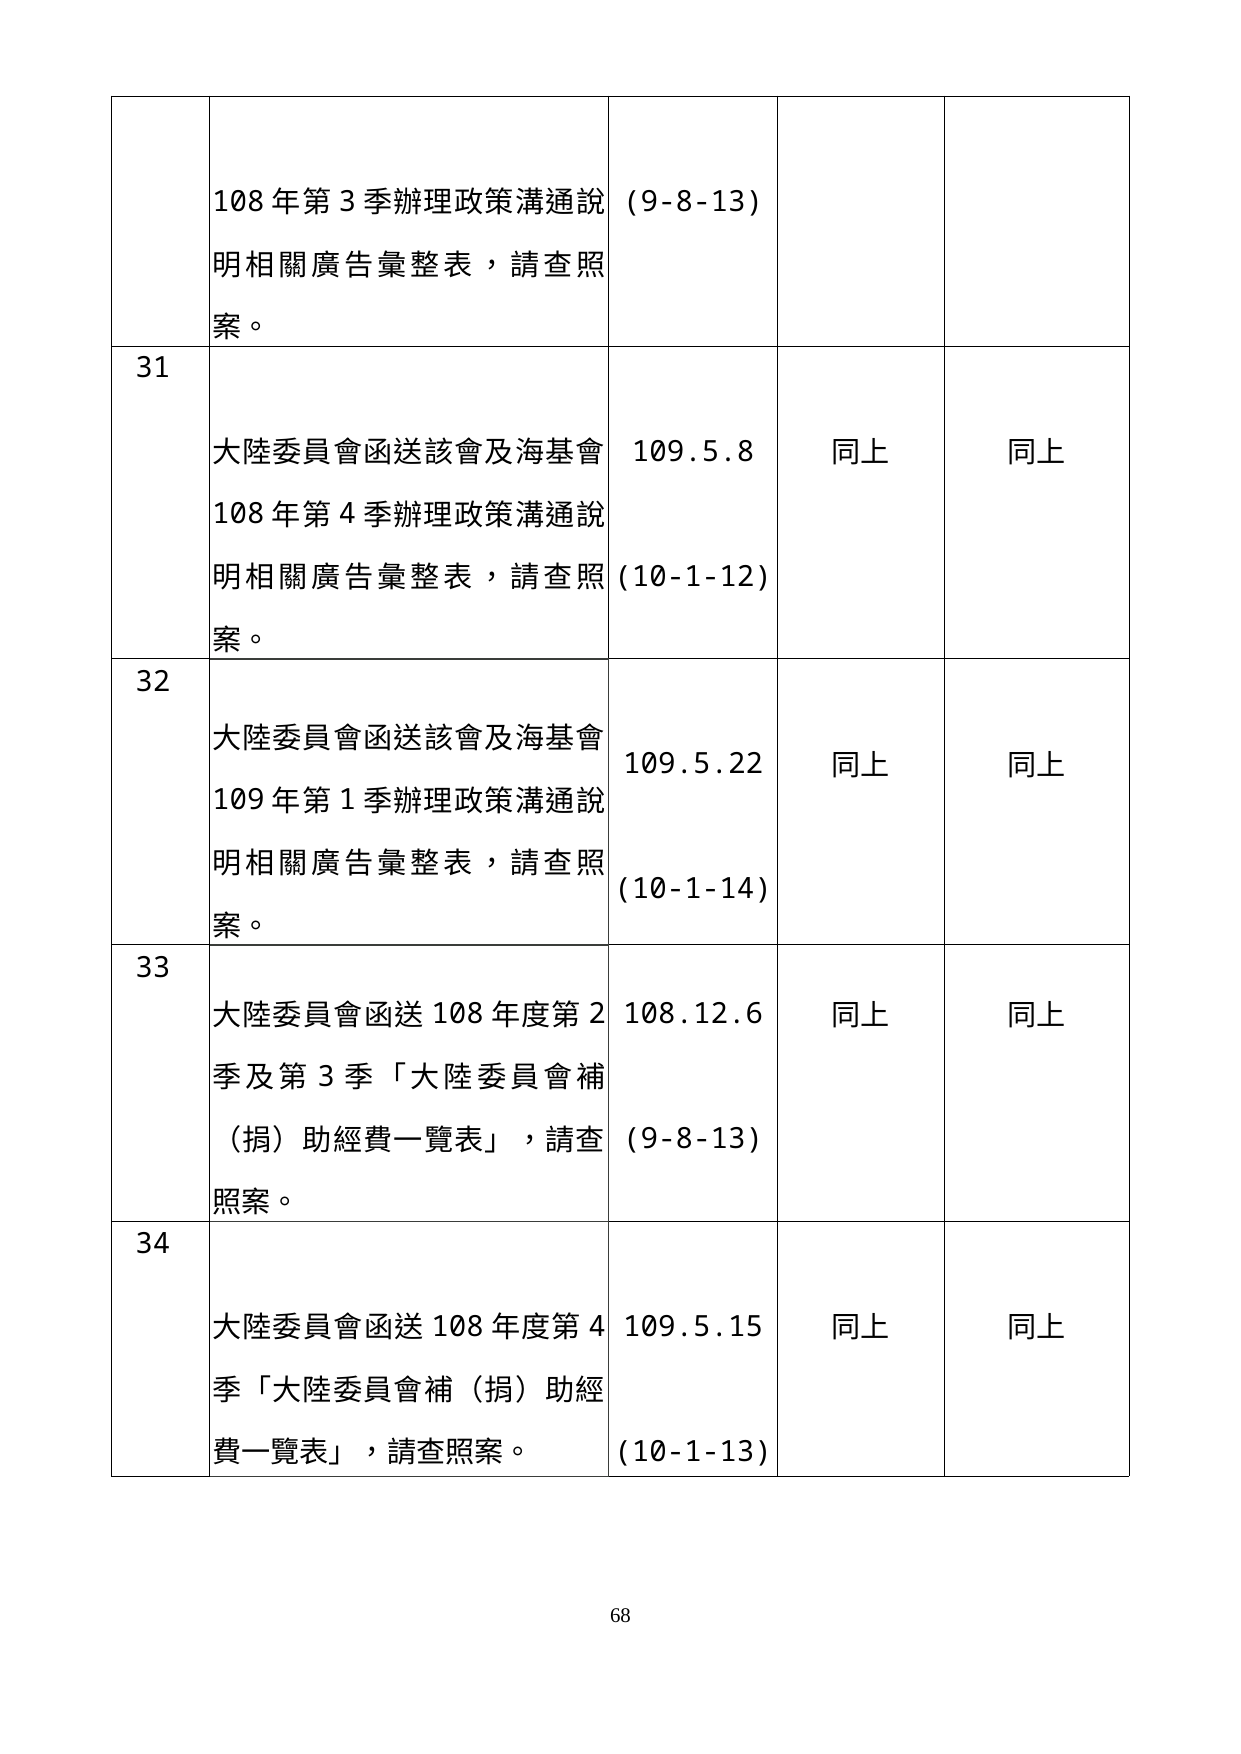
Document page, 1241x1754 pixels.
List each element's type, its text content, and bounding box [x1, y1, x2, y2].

table_cell 109.5.15 (10-1-13) [609, 1222, 777, 1476]
table_cell 同上 [778, 659, 944, 944]
table_cell 108.12.6 (9-8-13) [609, 945, 777, 1221]
table_cell 同上 [778, 1222, 944, 1476]
table_cell 大陸委員會函送該會及海基會108年第4季辦理政策溝通說明相關廣告彙整表，請查照案。 [210, 347, 608, 658]
table_cell 同上 [945, 347, 1129, 658]
table_cell [112, 945, 209, 1221]
table_cell 108年第3季辦理政策溝通說明相關廣告彙整表，請查照案。 [210, 97, 608, 346]
table_cell [112, 347, 209, 658]
table_cell 同上 [945, 1222, 1129, 1476]
table_cell 109.5.22 (10-1-14) [609, 659, 777, 944]
table_cell 同上 [945, 659, 1129, 944]
table_cell (9-8-13) [609, 97, 777, 346]
table_cell [112, 1222, 209, 1476]
table_cell 大陸委員會函送108年度第4季「大陸委員會補（捐）助經費一覽表」，請查照案。 [210, 1222, 608, 1476]
table_cell 同上 [778, 945, 944, 1221]
table_cell 同上 [778, 347, 944, 658]
table_cell [112, 97, 209, 346]
table_cell 大陸委員會函送該會及海基會109年第1季辦理政策溝通說明相關廣告彙整表，請查照案。 [210, 660, 608, 944]
table_cell 109.5.8 (10-1-12) [609, 347, 777, 658]
table_cell [112, 659, 209, 944]
table_cell 同上 [945, 945, 1129, 1221]
table_cell [778, 97, 944, 346]
table_cell 大陸委員會函送108年度第2季及第3季「大陸委員會補（捐）助經費一覽表」，請查照案。 [210, 946, 608, 1221]
table_cell [945, 97, 1129, 346]
